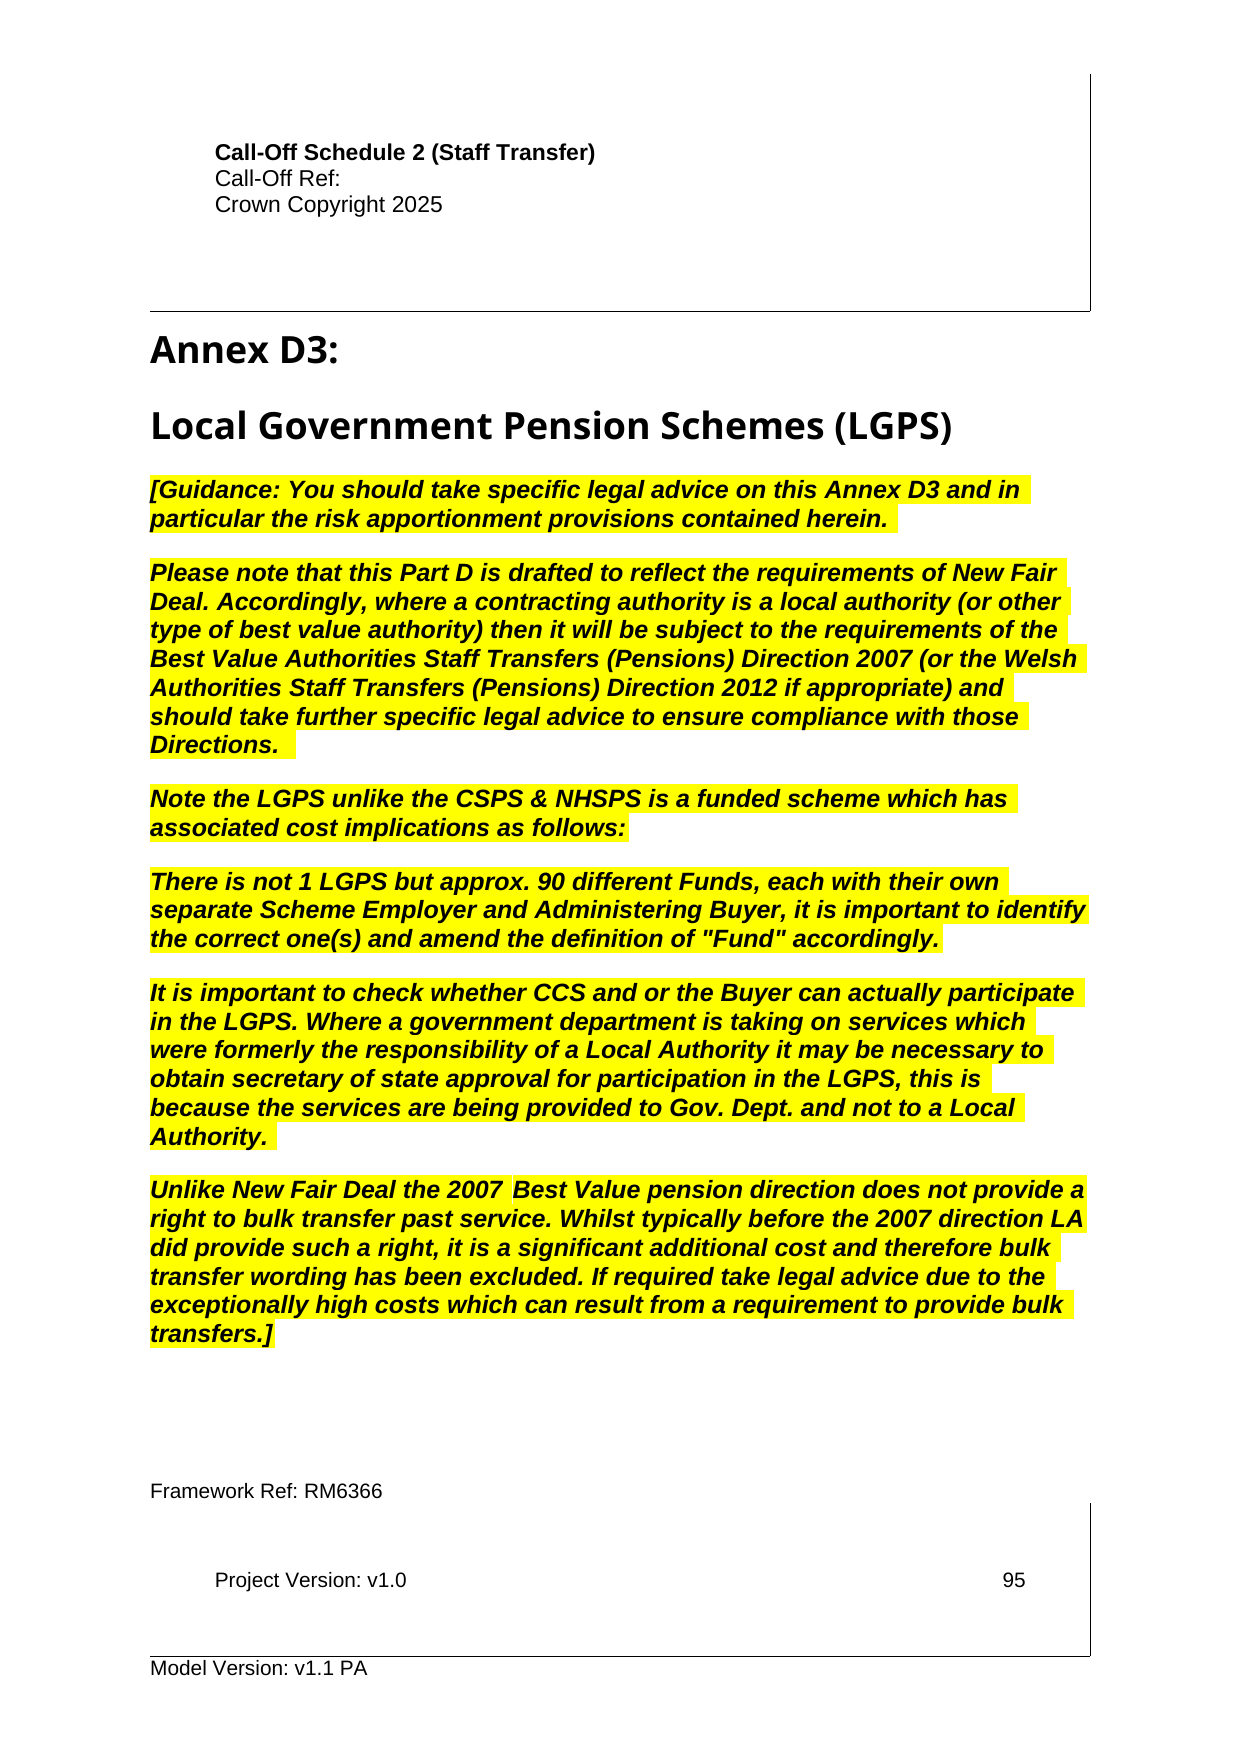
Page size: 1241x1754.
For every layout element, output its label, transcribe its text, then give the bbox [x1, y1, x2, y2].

text Please note that this Part D is drafted to reflect the requirements of New Fair Deal. Accordingly, where a contracting authority is a local authority (or other type of best value authority) then it will be subject to the requirements of the Best Value Authorities Staff Transfers (Pensions) Direction 2007 (or the Welsh Authorities Staff Transfers (Pensions) Direction 2012 if appropriate) and should take further specific legal advice to ensure compliance with those Directions. [150, 558, 1090, 759]
text It is important to check whether CCS and or the Buyer can actually participate in the LGPS. Where a government department is taking on services which were formerly the responsibility of a Local Authority it may be necessary to obtain secretary of state approval for participation in the LGPS, this is because the services are being provided to Gov. Dept. and not to a Local Authority. [150, 978, 1090, 1150]
text Note the LGPS unlike the CSPS & NHSPS is a funded scheme which has associated cost implications as follows: [150, 784, 1090, 842]
text There is not 1 LGPS but approx. 90 different Funds, each with their own separate Scheme Employer and Administering Buyer, it is important to identify the correct one(s) and amend the definition of "Fund" accordingly. [150, 867, 1090, 953]
text [Guidance: You should take specific legal advice on this Annex D3 and in particular the risk apportionment provisions contained herein. [150, 475, 1090, 533]
text Unlike New Fair Deal the 2007 Best Value pension direction does not provide a right to bulk transfer past service. Whilst typically before the 2007 direction LA did provide such a right, it is a significant additional cost and therefore bulk transfer wording has been excluded. If required take legal advice due to the exceptionally high costs which can result from a requirement to provide bulk transfers.] [150, 1175, 1090, 1348]
text Local Government Pension Schemes (LGPS) [150, 399, 1090, 450]
text Annex D3: [150, 323, 1090, 374]
